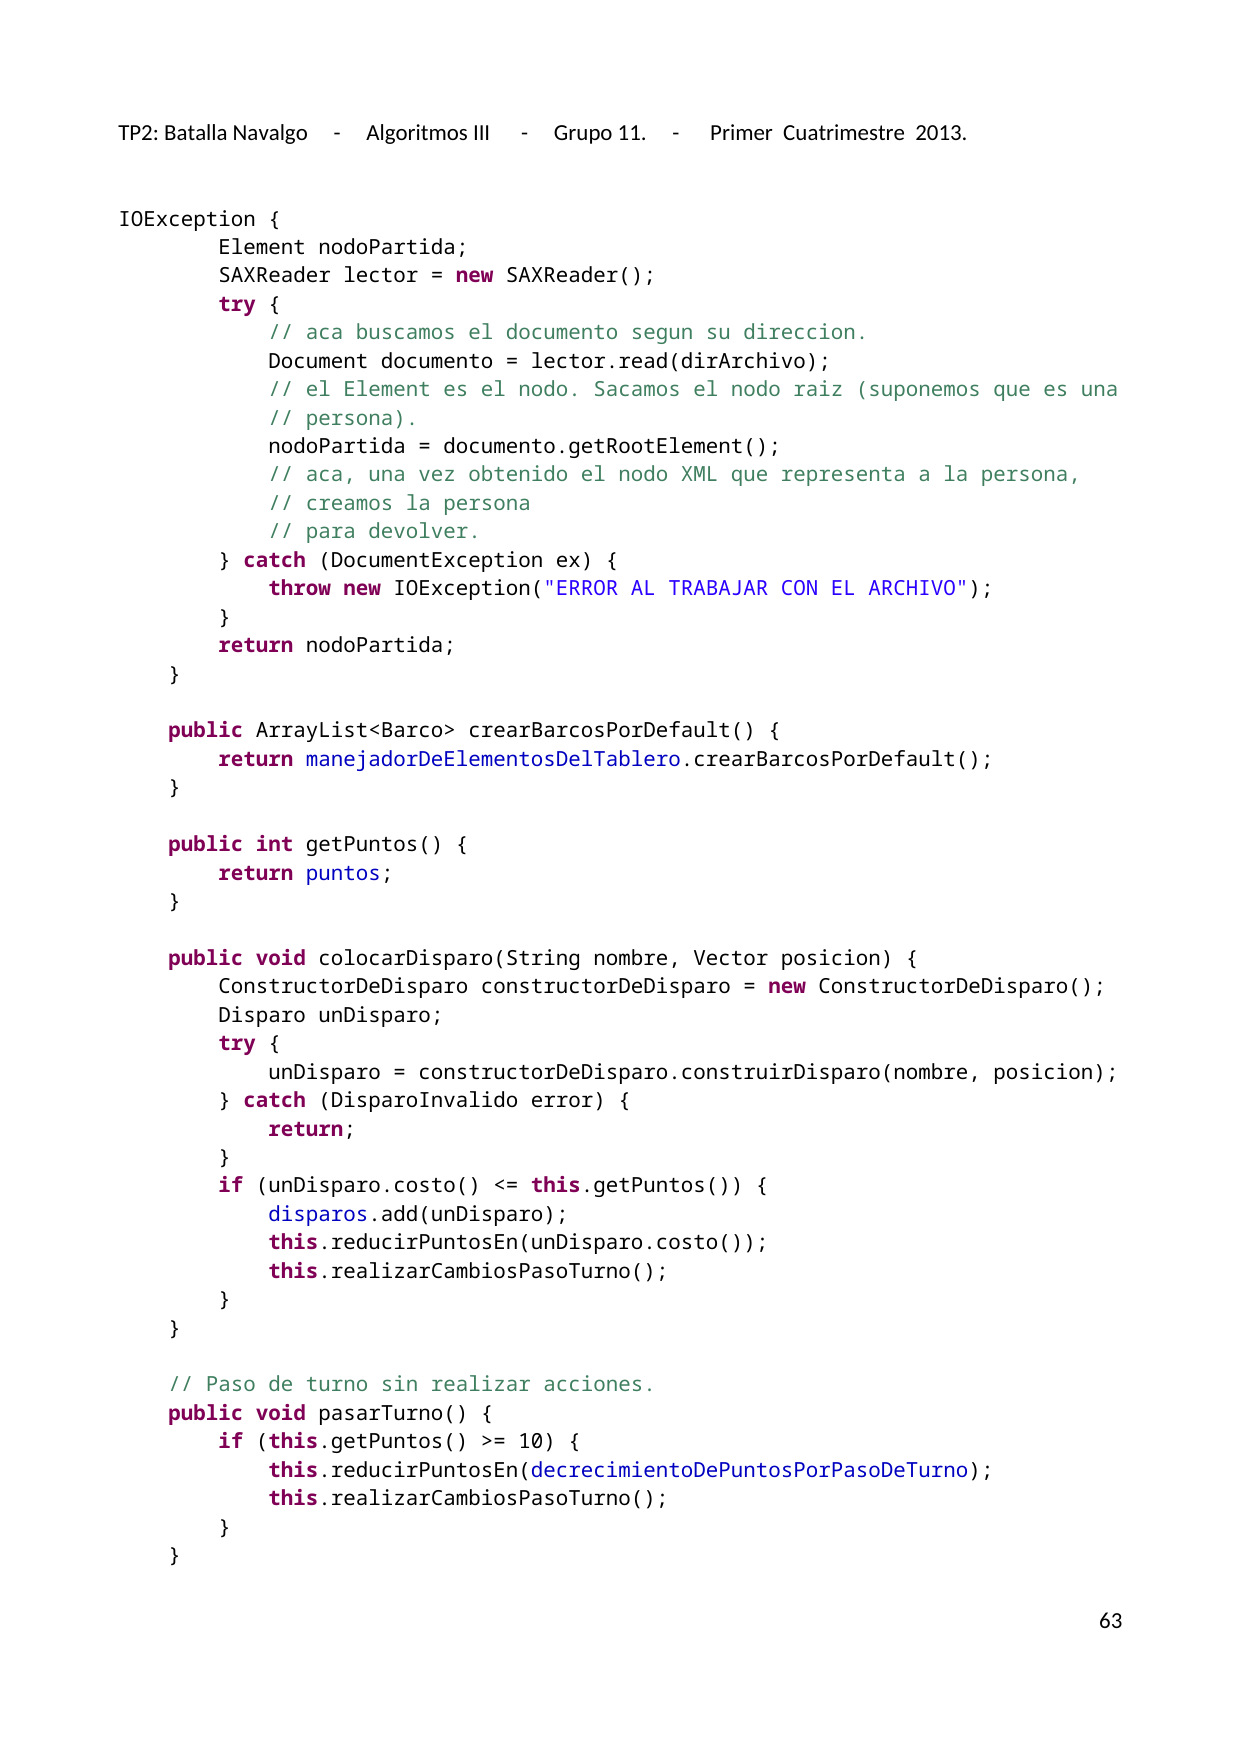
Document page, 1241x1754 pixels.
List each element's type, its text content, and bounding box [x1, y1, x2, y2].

text IOException { [118, 204, 1122, 232]
text // Paso de turno sin realizar acciones. [118, 1369, 1122, 1398]
text Document documento = lector.read(dirArchivo); [118, 346, 1122, 374]
text } [118, 1313, 1122, 1341]
text this.reducirPuntosEn(unDisparo.costo()); [118, 1227, 1122, 1256]
text if (this.getPuntos() >= 10) { [118, 1426, 1122, 1455]
text } [118, 886, 1122, 914]
text this.realizarCambiosPasoTurno(); [118, 1483, 1122, 1512]
text } catch (DocumentException ex) { [118, 545, 1122, 573]
text } [118, 602, 1122, 630]
text SAXReader lector = new SAXReader(); [118, 261, 1122, 289]
text public void pasarTurno() { [118, 1398, 1122, 1426]
text throw new IOException("ERROR AL TRABAJAR CON EL ARCHIVO"); [118, 573, 1122, 602]
text // persona). [118, 403, 1122, 431]
text Disparo unDisparo; [118, 1000, 1122, 1028]
text public int getPuntos() { [118, 829, 1122, 858]
text return nodoPartida; [118, 630, 1122, 659]
text this.reducirPuntosEn(decrecimientoDePuntosPorPasoDeTurno); [118, 1455, 1122, 1483]
text nodoPartida = documento.getRootElement(); [118, 431, 1122, 459]
text // para devolver. [118, 516, 1122, 545]
text ConstructorDeDisparo constructorDeDisparo = new ConstructorDeDisparo(); [118, 971, 1122, 1000]
text } [118, 1142, 1122, 1171]
text public void colocarDisparo(String nombre, Vector posicion) { [118, 943, 1122, 971]
text return; [118, 1114, 1122, 1142]
text public ArrayList<Barco> crearBarcosPorDefault() { [118, 716, 1122, 744]
text } [118, 659, 1122, 687]
text disparos.add(unDisparo); [118, 1199, 1122, 1227]
text // el Element es el nodo. Sacamos el nodo raiz (suponemos que es una [118, 374, 1122, 403]
text } [118, 1540, 1122, 1569]
text } [118, 1512, 1122, 1540]
text if (unDisparo.costo() <= this.getPuntos()) { [118, 1171, 1122, 1199]
text this.realizarCambiosPasoTurno(); [118, 1256, 1122, 1284]
text return manejadorDeElementosDelTablero.crearBarcosPorDefault(); [118, 744, 1122, 772]
text try { [118, 289, 1122, 317]
text try { [118, 1028, 1122, 1057]
text // aca buscamos el documento segun su direccion. [118, 317, 1122, 346]
text unDisparo = constructorDeDisparo.construirDisparo(nombre, posicion); [118, 1057, 1122, 1085]
text return puntos; [118, 858, 1122, 886]
text // aca, una vez obtenido el nodo XML que representa a la persona, [118, 459, 1122, 488]
text // creamos la persona [118, 488, 1122, 516]
text } [118, 772, 1122, 801]
text } [118, 1284, 1122, 1313]
text Element nodoPartida; [118, 232, 1122, 261]
text } catch (DisparoInvalido error) { [118, 1085, 1122, 1114]
